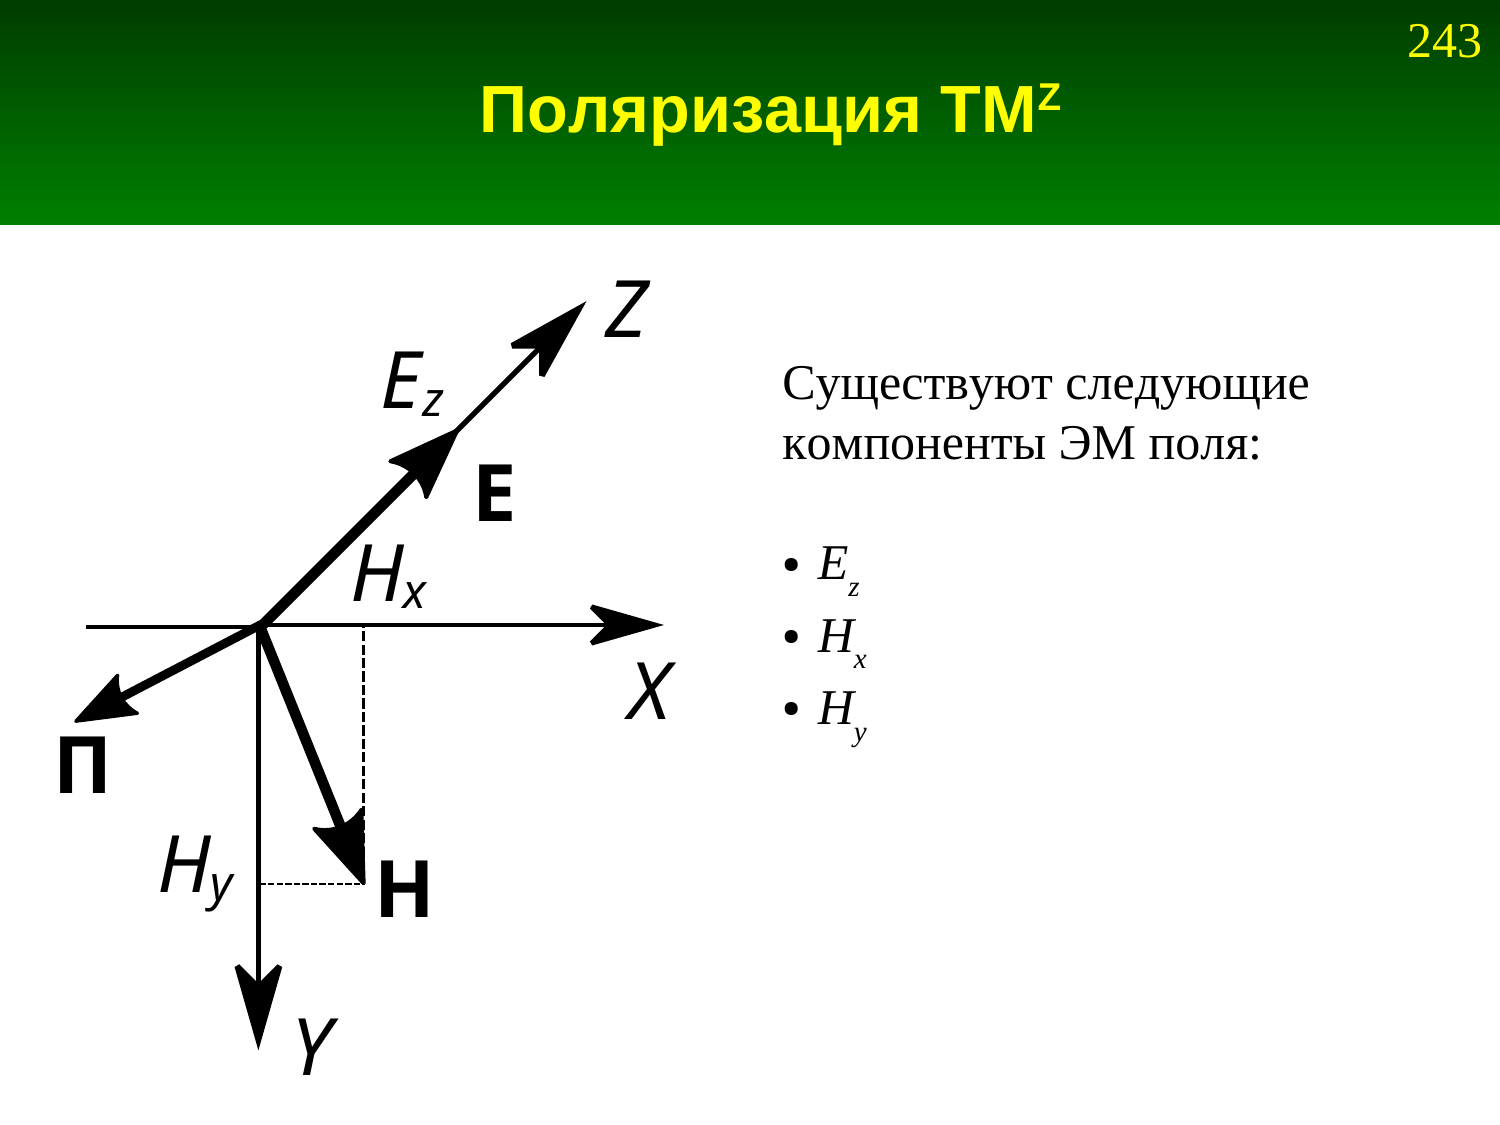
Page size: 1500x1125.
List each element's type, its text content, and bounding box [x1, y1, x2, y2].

title Поляризация TMZ [100, 7, 1441, 204]
picture [60, 279, 684, 1076]
text_box Существуют следующие компоненты ЭМ поля: Ez Hx Hy [767, 342, 1326, 755]
